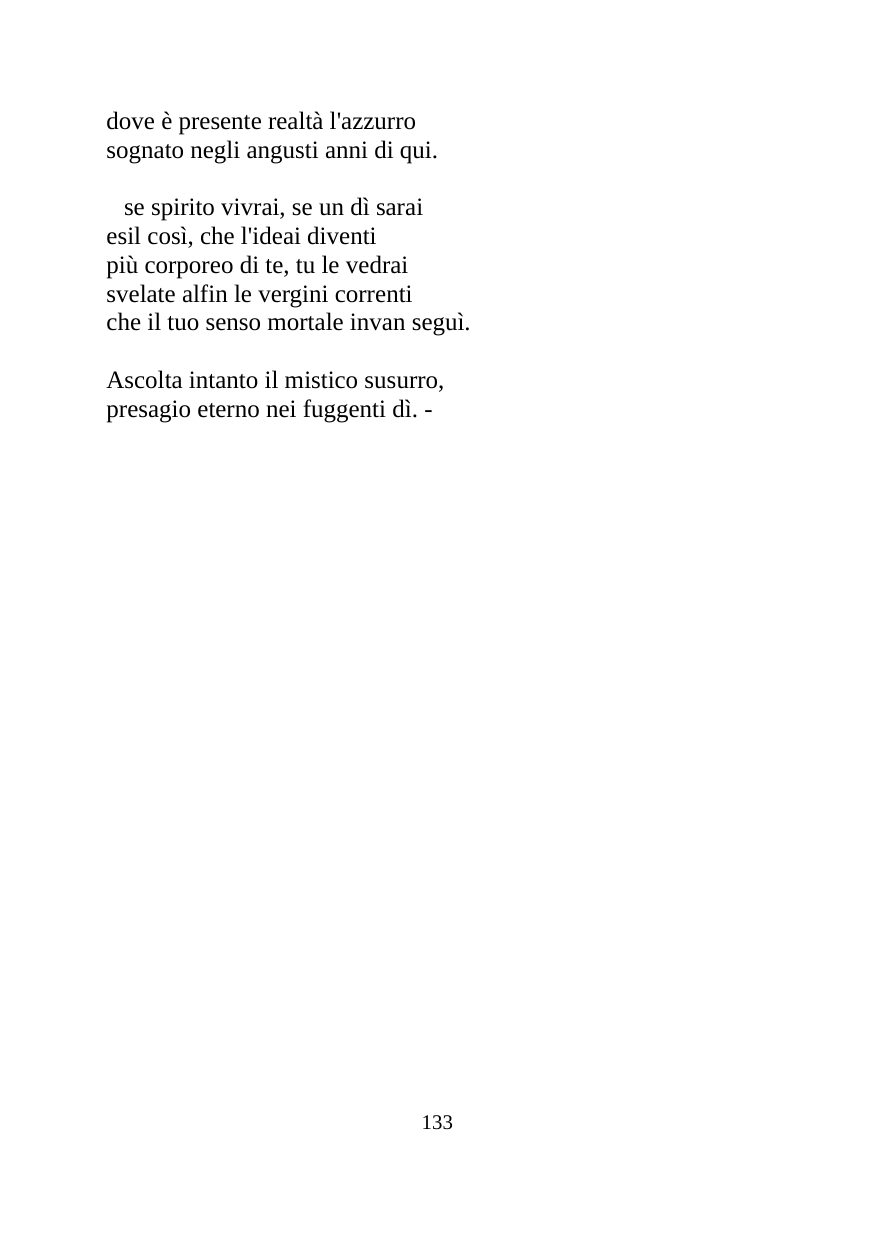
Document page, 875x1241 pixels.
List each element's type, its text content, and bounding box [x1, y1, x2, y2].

text più corporeo di te, tu le vedrai [106, 250, 768, 279]
text svelate alfin le vergini correnti [106, 279, 768, 307]
text dove è presente realtà l'azzurro [106, 106, 768, 135]
text che il tuo senso mortale invan seguì. [106, 307, 768, 336]
text se spirito vivrai, se un dì sarai [106, 192, 768, 221]
text Ascolta intanto il mistico susurro, [106, 365, 768, 394]
text presagio eterno nei fuggenti dì. - [106, 394, 768, 422]
text sognato negli angusti anni di qui. [106, 135, 768, 164]
text esil così, che l'ideai diventi [106, 221, 768, 250]
